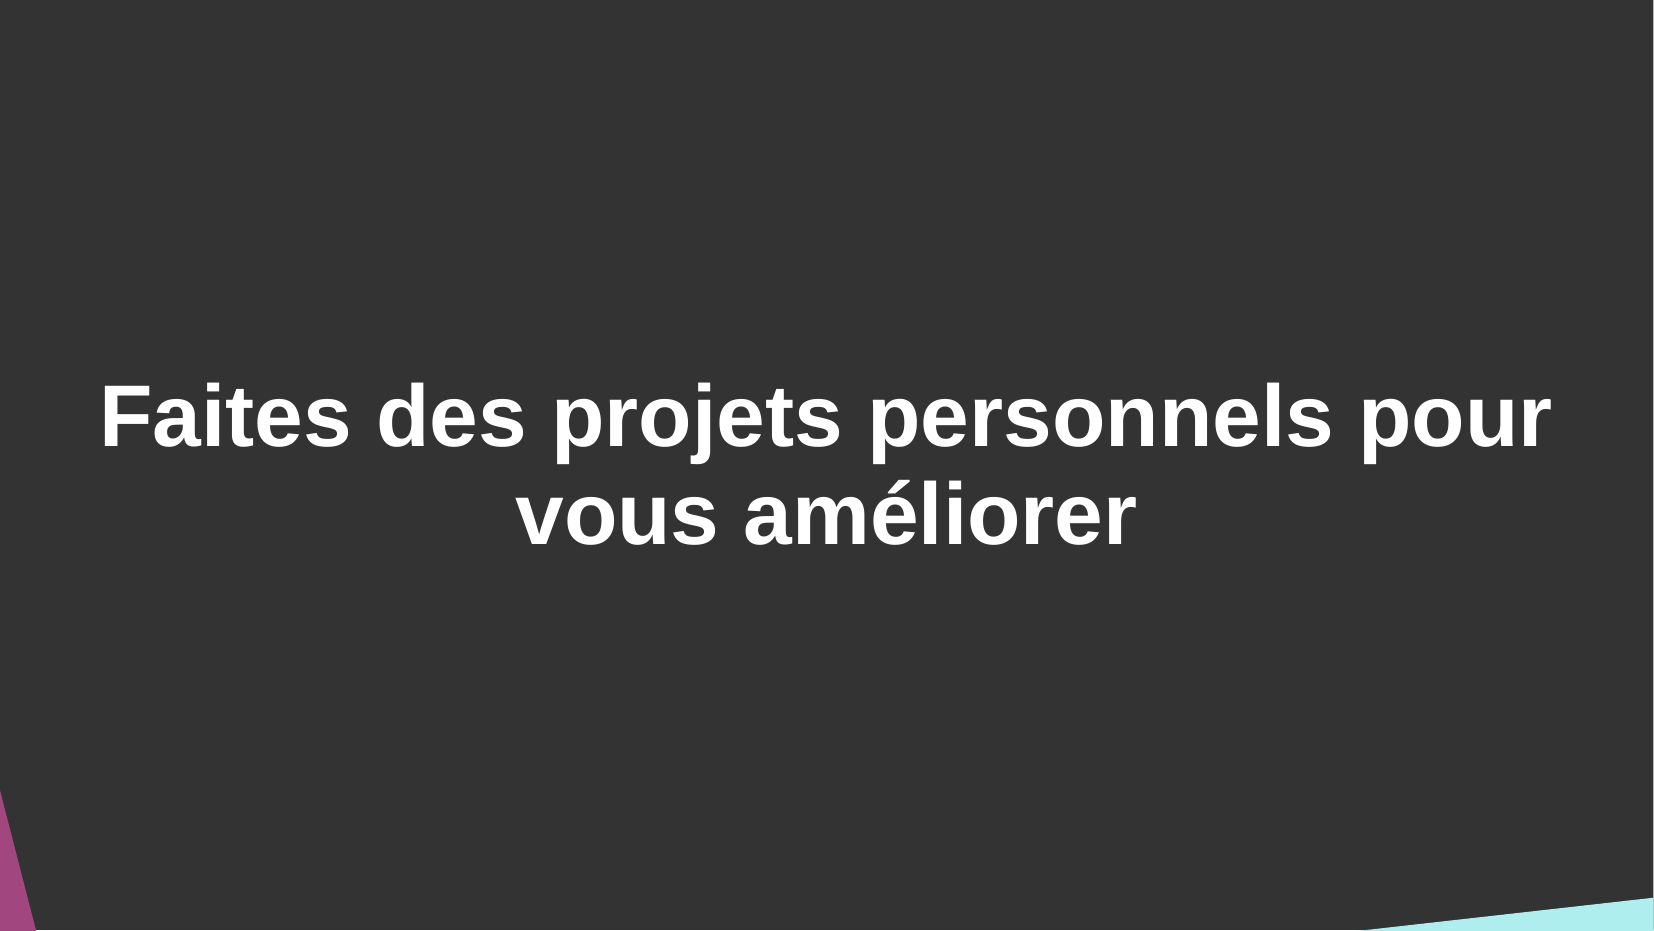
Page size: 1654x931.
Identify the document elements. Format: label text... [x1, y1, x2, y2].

title Faites des projets personnels pour vous améliorer [31, 367, 1622, 563]
text_box [1357, 897, 1654, 931]
text_box [0, 790, 37, 931]
